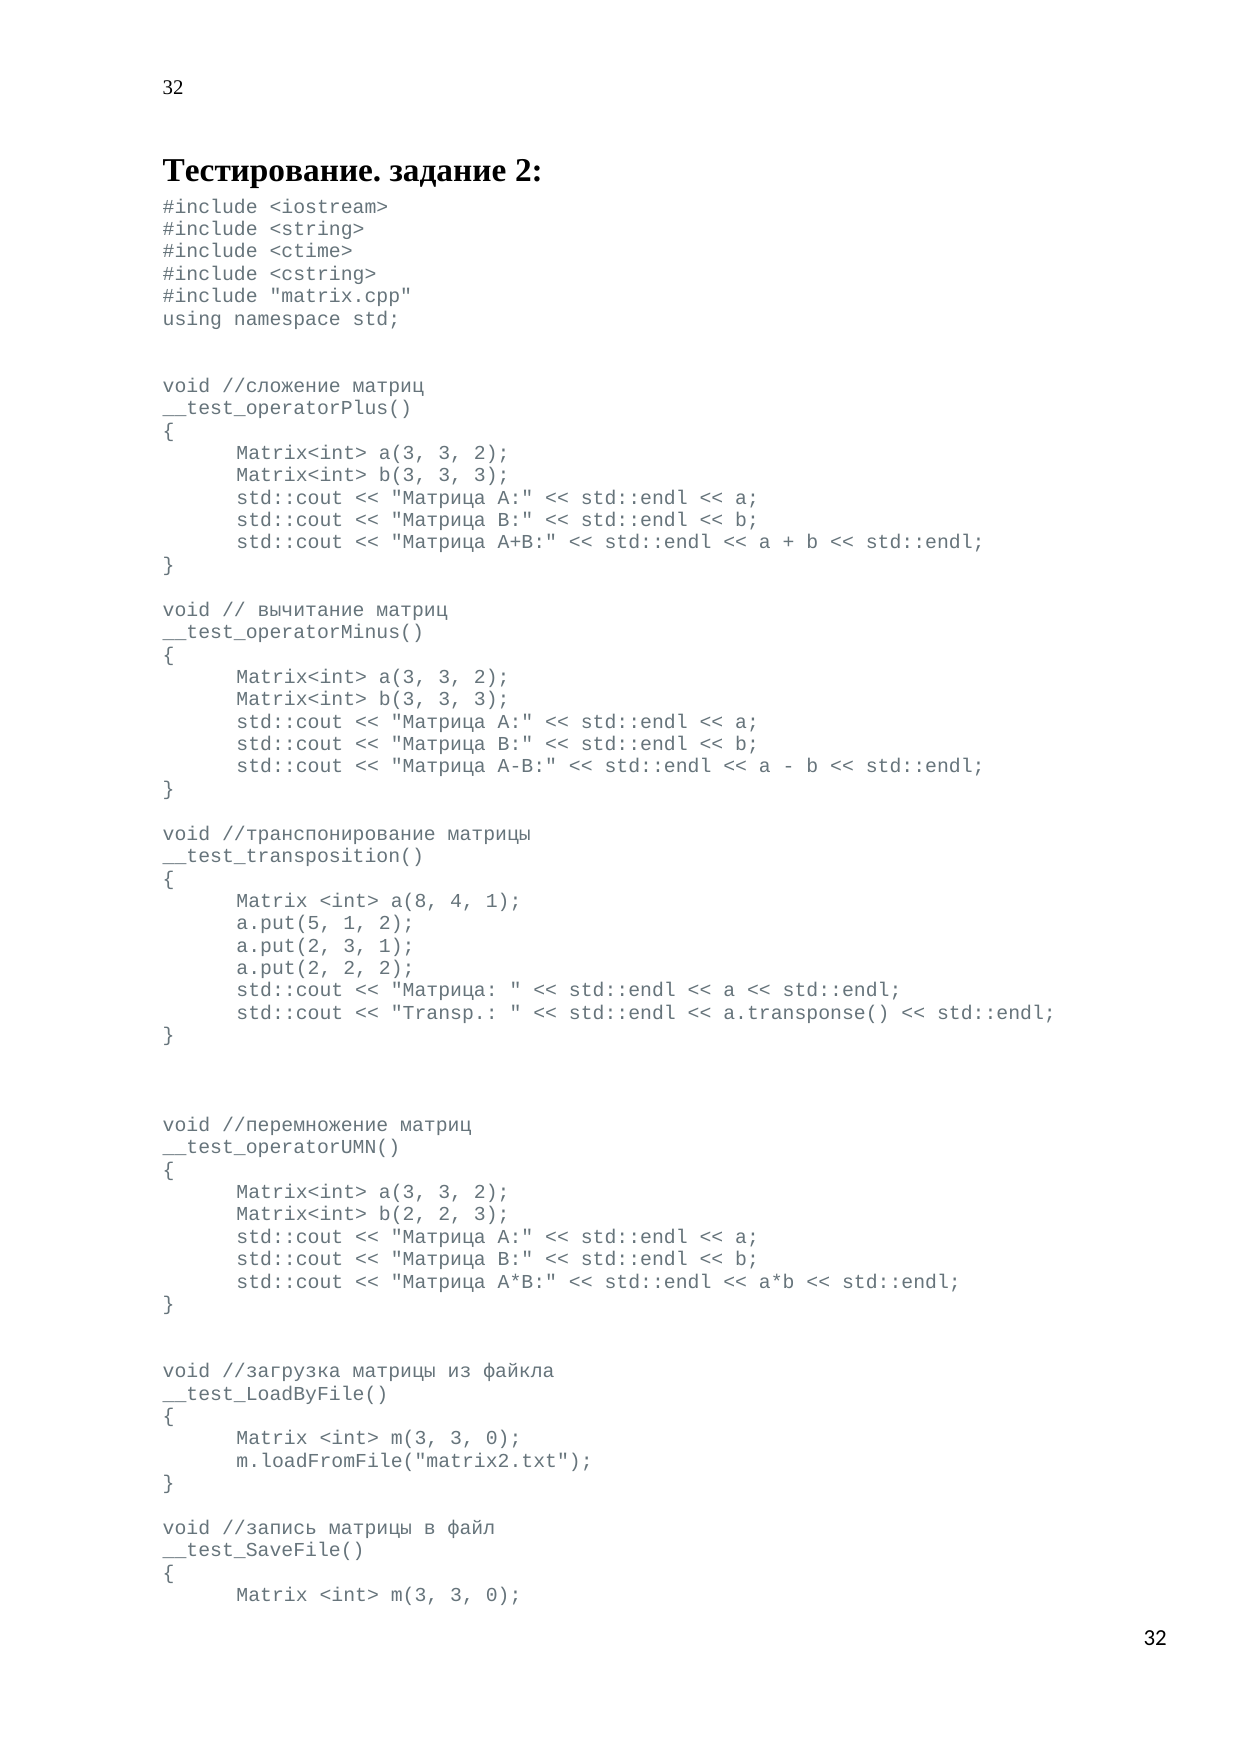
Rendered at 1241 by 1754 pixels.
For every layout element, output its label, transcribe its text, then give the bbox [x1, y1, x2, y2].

text { [162, 1159, 1166, 1182]
text Matrix <int> m(3, 3, 0); [162, 1585, 1166, 1607]
text void // вычитание матриц [162, 600, 1166, 622]
text { [162, 1563, 1166, 1585]
text void //транспонирование матрицы [162, 824, 1166, 846]
text std::cout << "Transp.: " << std::endl << a.transponse() << std::endl; [162, 1003, 1166, 1025]
text Matrix<int> b(3, 3, 3); [162, 689, 1166, 712]
text Matrix<int> a(3, 3, 2); [162, 667, 1166, 689]
text Matrix <int> m(3, 3, 0); [162, 1428, 1166, 1451]
text #include "matrix.cpp" [162, 286, 1166, 308]
text #include <cstring> [162, 264, 1166, 286]
text void //сложение матриц [162, 376, 1166, 398]
text std::cout << "Матрица A*B:" << std::endl << a*b << std::endl; [162, 1272, 1166, 1294]
text Matrix<int> b(2, 2, 3); [162, 1204, 1166, 1227]
text std::cout << "Матрица B:" << std::endl << b; [162, 510, 1166, 532]
text } [162, 1473, 1166, 1496]
text std::cout << "Матрица B:" << std::endl << b; [162, 1249, 1166, 1272]
text #include <string> [162, 219, 1166, 241]
text #include <iostream> [162, 197, 1166, 219]
text { [162, 421, 1166, 443]
text } [162, 779, 1166, 801]
text a.put(5, 1, 2); [162, 913, 1166, 936]
text std::cout << "Матрица A:" << std::endl << a; [162, 1227, 1166, 1249]
text } [162, 1025, 1166, 1048]
text using namespace std; [162, 308, 1166, 331]
text __test_transposition() [162, 846, 1166, 868]
text a.put(2, 3, 1); [162, 936, 1166, 958]
text std::cout << "Матрица A:" << std::endl << a; [162, 712, 1166, 734]
text __test_SaveFile() [162, 1540, 1166, 1563]
text void //загрузка матрицы из файкла [162, 1361, 1166, 1383]
text } [162, 555, 1166, 577]
text Matrix <int> a(8, 4, 1); [162, 891, 1166, 913]
text a.put(2, 2, 2); [162, 958, 1166, 980]
text __test_operatorUMN() [162, 1137, 1166, 1159]
text std::cout << "Матрица A:" << std::endl << a; [162, 488, 1166, 510]
text } [162, 1294, 1166, 1316]
text Matrix<int> a(3, 3, 2); [162, 1182, 1166, 1204]
text #include <ctime> [162, 241, 1166, 264]
text std::cout << "Матрица: " << std::endl << a << std::endl; [162, 980, 1166, 1003]
text __test_LoadByFile() [162, 1383, 1166, 1406]
text std::cout << "Матрица A+B:" << std::endl << a + b << std::endl; [162, 532, 1166, 555]
text __test_operatorMinus() [162, 622, 1166, 644]
text Тестирование. задание 2: [162, 150, 1166, 188]
text std::cout << "Матрица A-B:" << std::endl << a - b << std::endl; [162, 756, 1166, 779]
text Matrix<int> a(3, 3, 2); [162, 443, 1166, 465]
text std::cout << "Матрица B:" << std::endl << b; [162, 734, 1166, 756]
text __test_operatorPlus() [162, 398, 1166, 421]
text void //перемножение матриц [162, 1115, 1166, 1137]
text { [162, 1406, 1166, 1428]
text { [162, 644, 1166, 667]
text { [162, 868, 1166, 891]
text Matrix<int> b(3, 3, 3); [162, 465, 1166, 488]
text void //запись матрицы в файл [162, 1518, 1166, 1540]
text m.loadFromFile("matrix2.txt"); [162, 1451, 1166, 1473]
